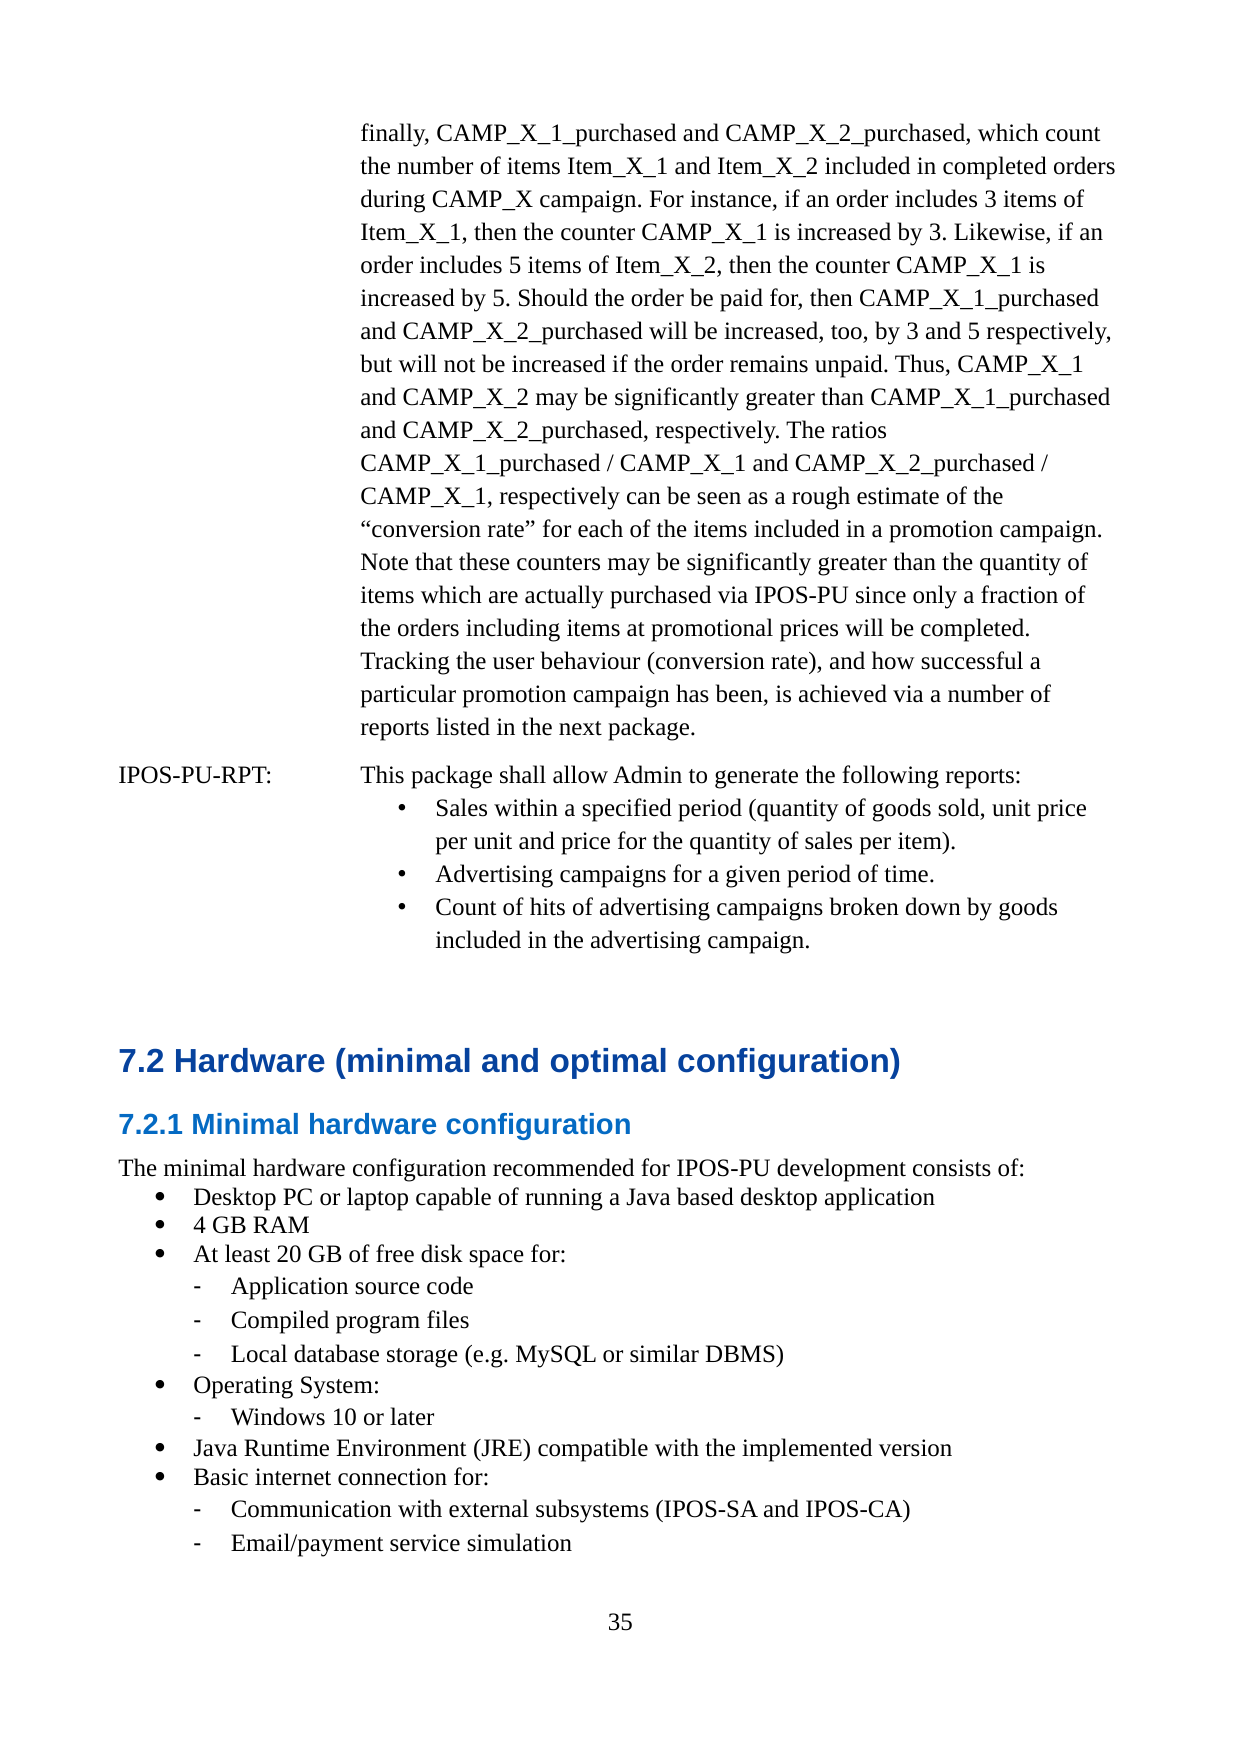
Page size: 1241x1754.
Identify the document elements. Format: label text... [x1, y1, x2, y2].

table_cell This package shall allow Admin to generate the following reports: Sales within a specified period (quantity of goods sold, unit price per unit and price for the quantity of sales per item). Advertising campaigns for a given period of time. Count of hits of advertising campaigns broken down by goods included in the advertising campaign. [360, 760, 1122, 973]
list Java Runtime Environment (JRE) compatible with the implemented version [156, 1433, 1122, 1462]
subtitle Minimal hardware configuration [118, 1107, 1122, 1140]
list 4 GB RAM [156, 1210, 1122, 1239]
list Windows 10 or later [193, 1399, 1122, 1433]
list Email/payment service simulation [193, 1524, 1122, 1558]
list Local database storage (e.g. MySQL or similar DBMS) [193, 1336, 1122, 1370]
table_cell [118, 118, 360, 760]
list Application source code [193, 1268, 1122, 1302]
subtitle Hardware (minimal and optimal configuration) [118, 1041, 1122, 1080]
table_cell IPOS-PU-RPT: [118, 760, 360, 973]
list Communication with external subsystems (IPOS-SA and IPOS-CA) [193, 1490, 1122, 1524]
list Desktop PC or laptop capable of running a Java based desktop application [156, 1182, 1122, 1210]
list At least 20 GB of free disk space for: [156, 1239, 1122, 1268]
list Compiled program files [193, 1302, 1122, 1336]
text The minimal hardware configuration recommended for IPOS-PU development consists of: [118, 1153, 1122, 1182]
list Basic internet connection for: [156, 1462, 1122, 1490]
list Operating System: [156, 1370, 1122, 1399]
table_cell finally, CAMP_X_1_purchased and CAMP_X_2_purchased, which count the number of items Item_X_1 and Item_X_2 included in completed orders during CAMP_X campaign. For instance, if an order includes 3 items of Item_X_1, then the counter CAMP_X_1 is increased by 3. Likewise, if an order includes 5 items of Item_X_2, then the counter CAMP_X_1 is increased by 5. Should the order be paid for, then CAMP_X_1_purchased and CAMP_X_2_purchased will be increased, too, by 3 and 5 respectively, but will not be increased if the order remains unpaid. Thus, CAMP_X_1 and CAMP_X_2 may be significantly greater than CAMP_X_1_purchased and CAMP_X_2_purchased, respectively. The ratios CAMP_X_1_purchased / CAMP_X_1 and CAMP_X_2_purchased / CAMP_X_1, respectively can be seen as a rough estimate of the “conversion rate” for each of the items included in a promotion campaign. Note that these counters may be significantly greater than the quantity of items which are actually purchased via IPOS-PU since only a fraction of the orders including items at promotional prices will be completed. Tracking the user behaviour (conversion rate), and how successful a particular promotion campaign has been, is achieved via a number of reports listed in the next package. [360, 118, 1122, 760]
